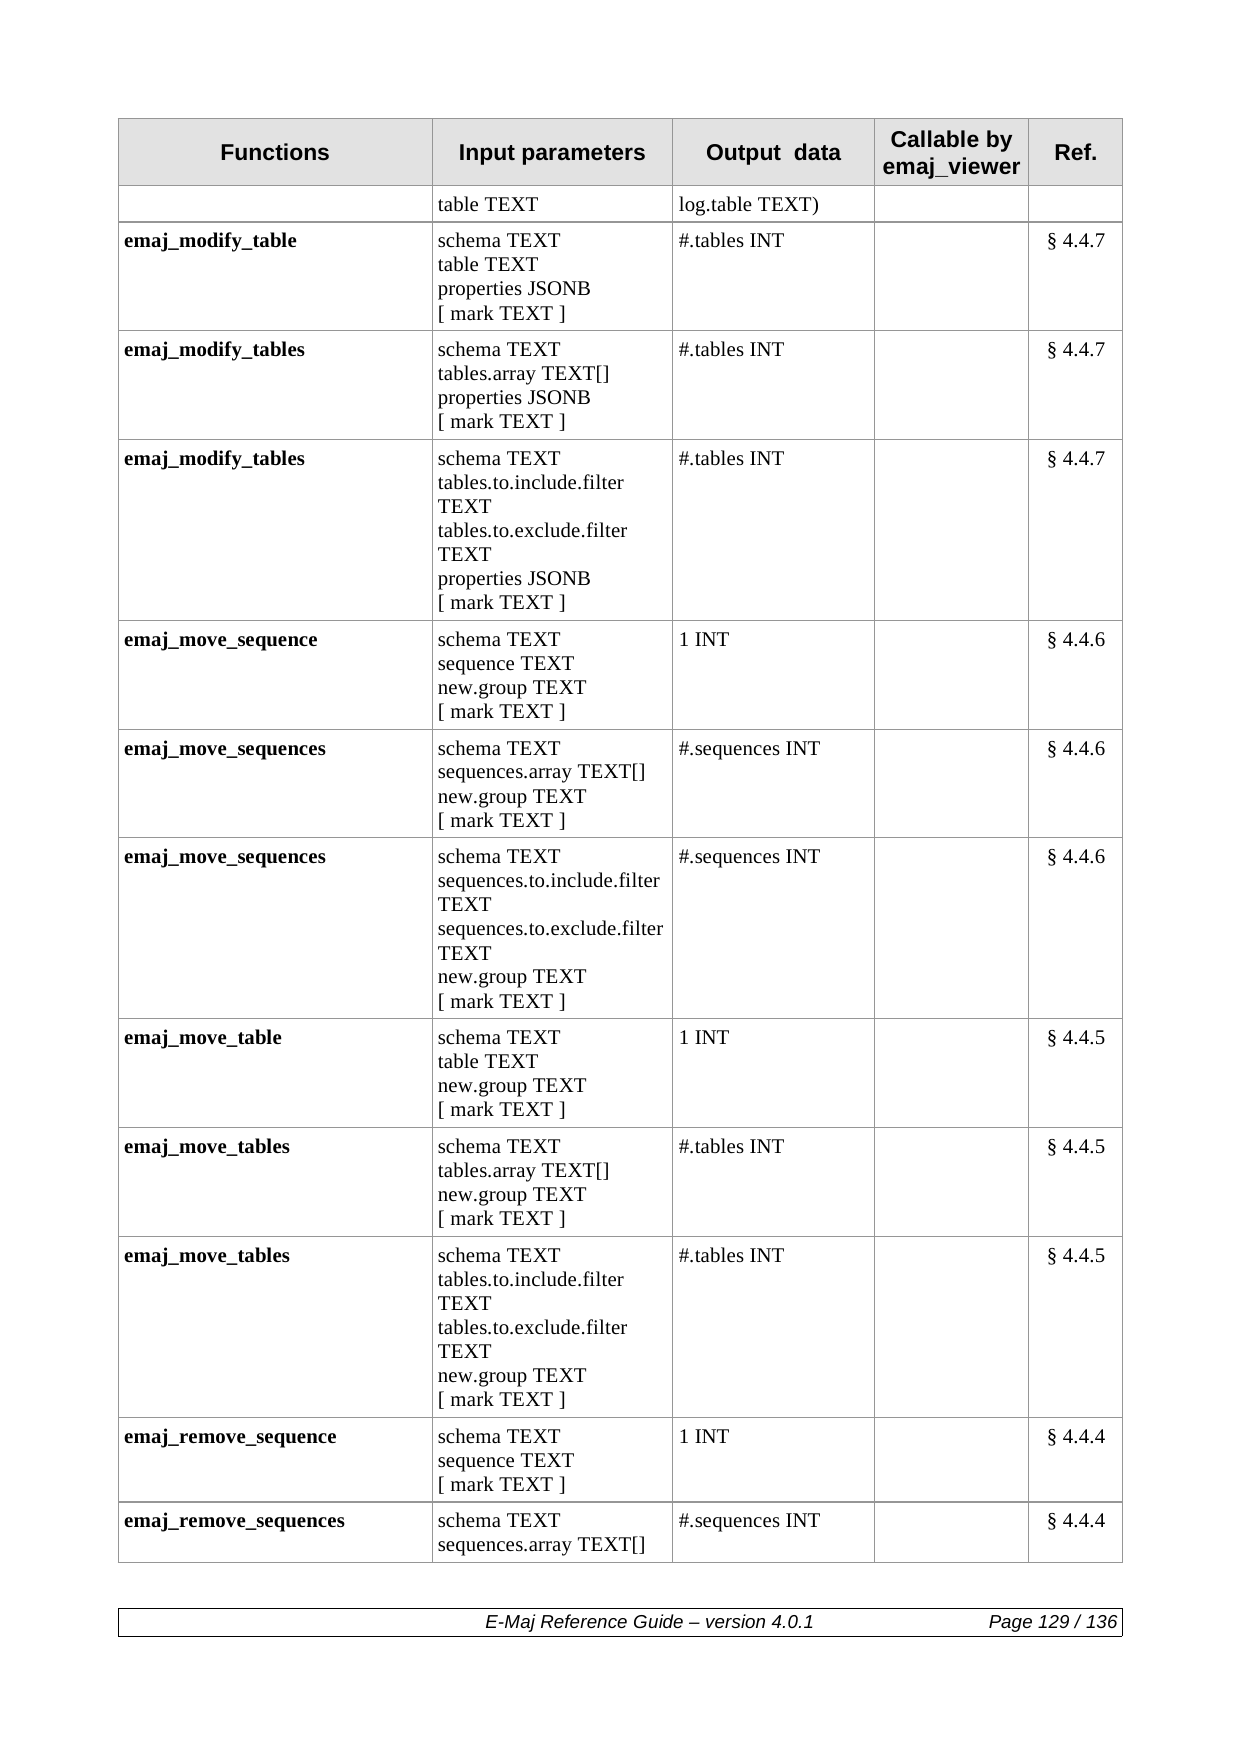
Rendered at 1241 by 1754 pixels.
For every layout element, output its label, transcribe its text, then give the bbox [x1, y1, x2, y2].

table_header Output data [673, 119, 874, 185]
table_cell emaj_remove_sequence [119, 1418, 432, 1501]
table_cell emaj_move_table [119, 1019, 432, 1127]
table_cell schema TEXT tables.array TEXT[] new.group TEXT [ mark TEXT ] [433, 1128, 672, 1236]
table_cell #.sequences INT [673, 838, 874, 1018]
table_cell § 4.4.4 [1029, 1418, 1122, 1501]
table_cell § 4.4.5 [1029, 1237, 1122, 1417]
table_cell schema TEXT table TEXT properties JSONB [ mark TEXT ] [433, 223, 672, 330]
table_cell emaj_move_sequence [119, 621, 432, 728]
table_cell #.tables INT [673, 1237, 874, 1417]
table_header Callable by emaj_viewer [875, 119, 1028, 185]
table_cell emaj_remove_sequences [119, 1503, 432, 1562]
table_cell emaj_modify_table [119, 223, 432, 330]
table_cell [875, 223, 1028, 330]
table_cell § 4.4.4 [1029, 1503, 1122, 1562]
table_cell #.tables INT [673, 440, 874, 620]
table_cell [875, 186, 1028, 221]
table_cell § 4.4.7 [1029, 331, 1122, 439]
table_cell § 4.4.6 [1029, 838, 1122, 1018]
table_cell [875, 1418, 1028, 1501]
table_cell schema TEXT sequences.to.include.filter TEXT sequences.to.exclude.filter TEXT new.group TEXT [ mark TEXT ] [433, 838, 672, 1018]
table_cell emaj_move_tables [119, 1237, 432, 1417]
table_cell #.tables INT [673, 223, 874, 330]
table_cell #.sequences INT [673, 730, 874, 837]
table_cell [875, 1237, 1028, 1417]
table_cell § 4.4.5 [1029, 1019, 1122, 1127]
table_cell 1 INT [673, 1418, 874, 1501]
table_cell [875, 1503, 1028, 1562]
table_cell schema TEXT sequence TEXT new.group TEXT [ mark TEXT ] [433, 621, 672, 728]
table_cell 1 INT [673, 1019, 874, 1127]
table_header Input parameters [433, 119, 672, 185]
table_cell emaj_modify_tables [119, 440, 432, 620]
table_cell emaj_move_sequences [119, 730, 432, 837]
table_cell [875, 730, 1028, 837]
table_cell schema TEXT sequences.array TEXT[] new.group TEXT [ mark TEXT ] [433, 730, 672, 837]
table_cell schema TEXT tables.to.include.filter TEXT tables.to.exclude.filter TEXT properties JSONB [ mark TEXT ] [433, 440, 672, 620]
table_cell [875, 440, 1028, 620]
table_cell [1029, 186, 1122, 221]
table_cell 1 INT [673, 621, 874, 728]
table_cell [875, 1128, 1028, 1236]
table_cell schema TEXT sequence TEXT [ mark TEXT ] [433, 1418, 672, 1501]
table_cell [875, 331, 1028, 439]
table_cell [875, 621, 1028, 728]
table_cell schema TEXT tables.to.include.filter TEXT tables.to.exclude.filter TEXT new.group TEXT [ mark TEXT ] [433, 1237, 672, 1417]
table_cell log.table TEXT) [673, 186, 874, 221]
table_cell schema TEXT tables.array TEXT[] properties JSONB [ mark TEXT ] [433, 331, 672, 439]
table_cell #.sequences INT [673, 1503, 874, 1562]
table_cell emaj_move_sequences [119, 838, 432, 1018]
table_cell table TEXT [433, 186, 672, 221]
table_cell § 4.4.6 [1029, 621, 1122, 728]
table_cell #.tables INT [673, 1128, 874, 1236]
table_cell [119, 186, 432, 221]
table_cell § 4.4.6 [1029, 730, 1122, 837]
table_cell § 4.4.5 [1029, 1128, 1122, 1236]
table_cell [875, 1019, 1028, 1127]
table_cell § 4.4.7 [1029, 223, 1122, 330]
table_cell § 4.4.7 [1029, 440, 1122, 620]
table_header Ref. [1029, 119, 1122, 185]
table_cell emaj_modify_tables [119, 331, 432, 439]
table_cell #.tables INT [673, 331, 874, 439]
table_cell emaj_move_tables [119, 1128, 432, 1236]
table_cell [875, 838, 1028, 1018]
table_cell schema TEXT sequences.array TEXT[] [433, 1503, 672, 1562]
table_cell schema TEXT table TEXT new.group TEXT [ mark TEXT ] [433, 1019, 672, 1127]
table_header Functions [119, 119, 432, 185]
